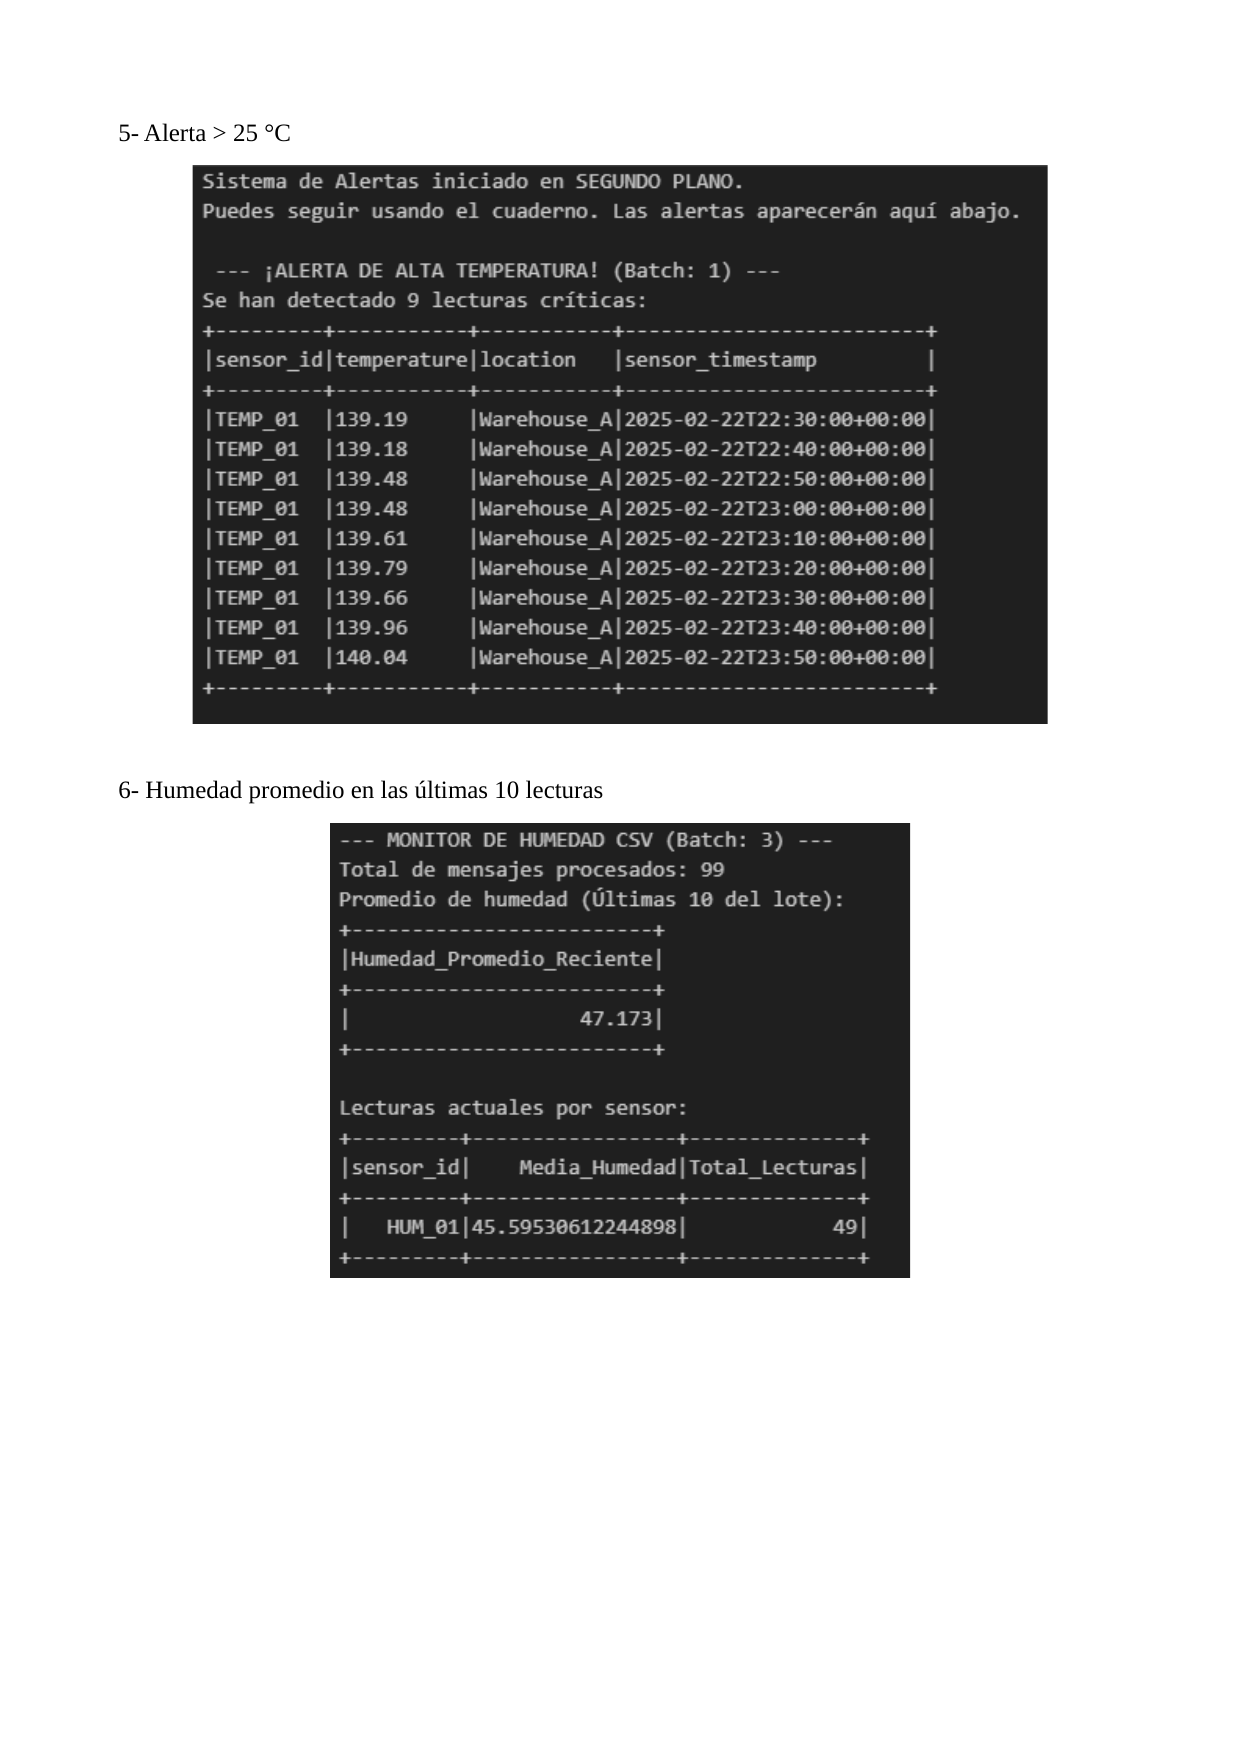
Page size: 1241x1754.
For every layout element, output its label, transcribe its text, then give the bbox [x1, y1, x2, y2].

picture [330, 823, 911, 1278]
picture [192, 165, 1048, 724]
text 6- Humedad promedio en las últimas 10 lecturas [118, 775, 1122, 804]
text 5- Alerta > 25 °C [118, 118, 1122, 147]
